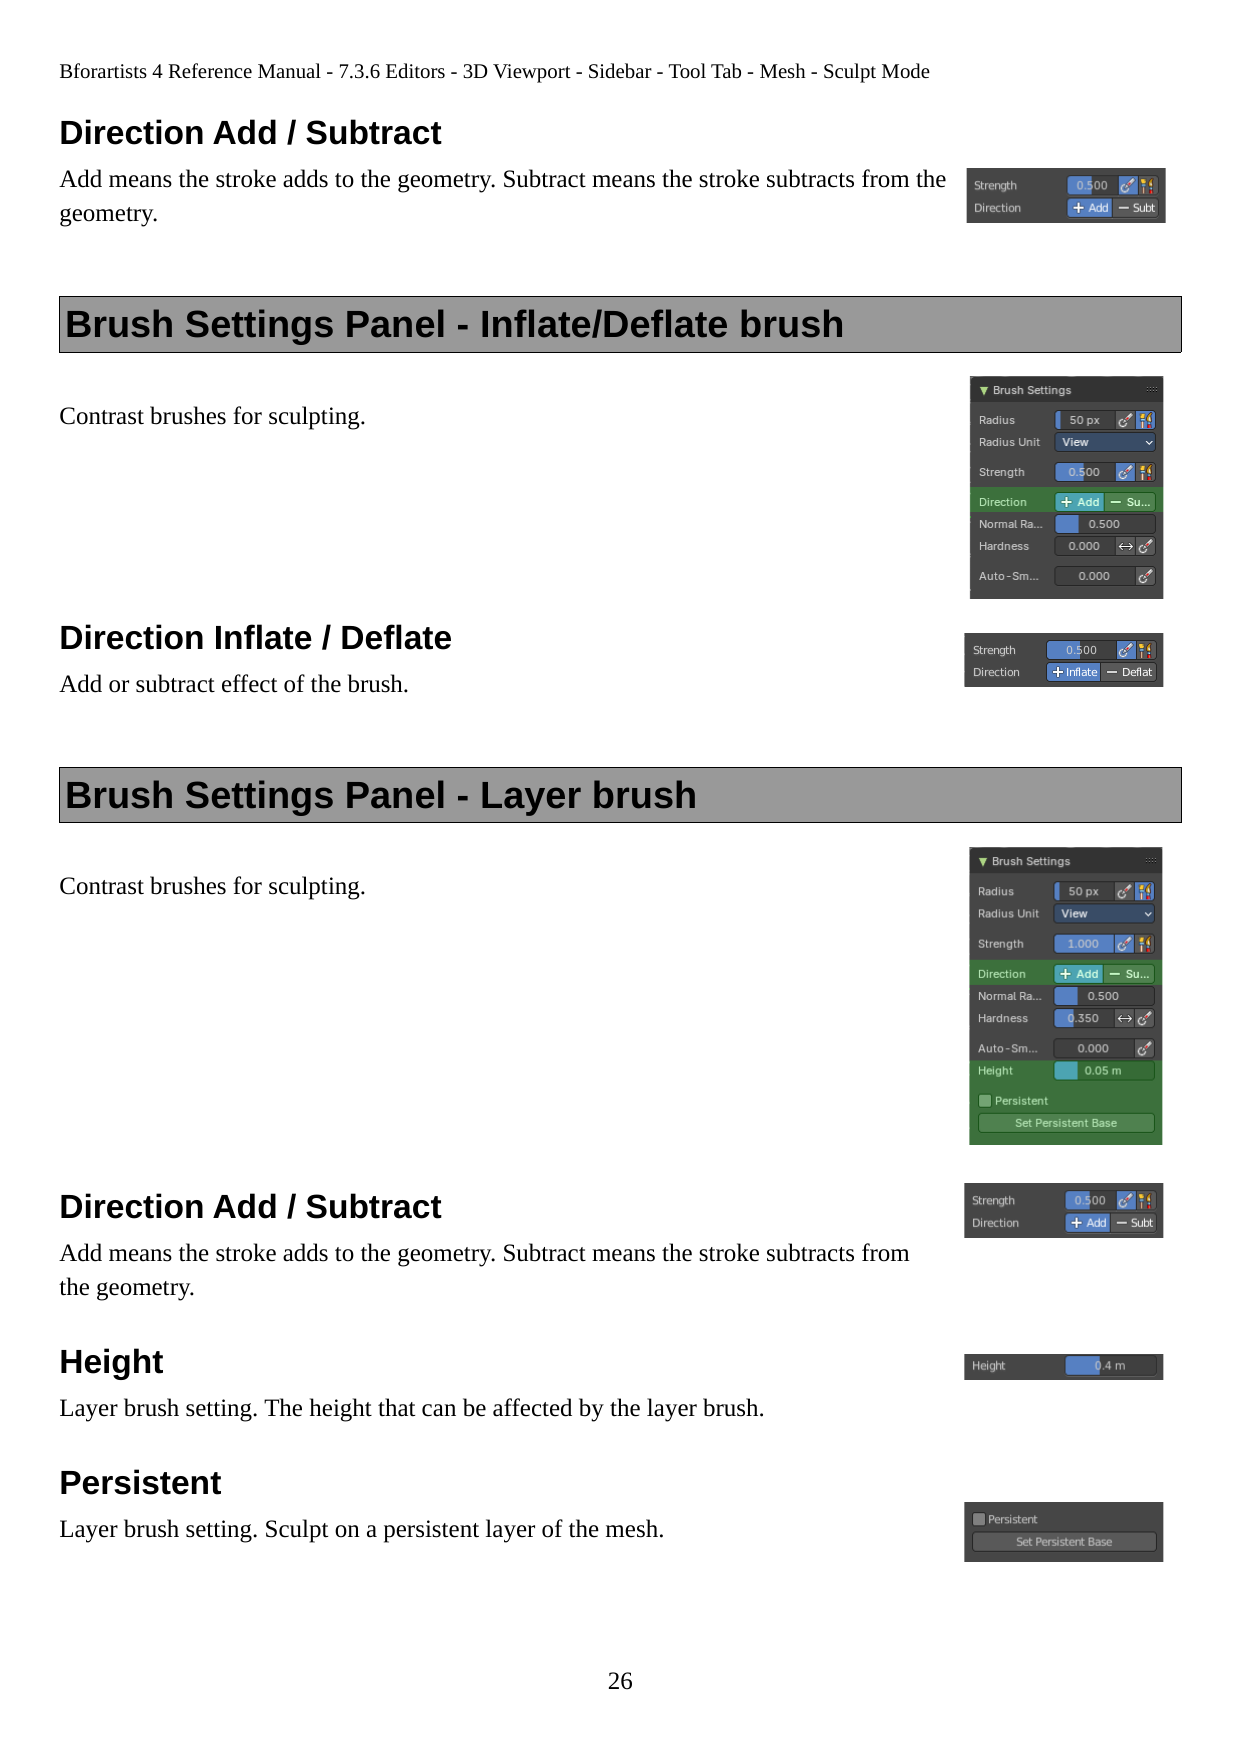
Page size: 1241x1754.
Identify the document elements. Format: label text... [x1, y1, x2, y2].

picture [964, 1354, 1164, 1380]
text Add means the stroke adds to the geometry. Subtract means the stroke subtracts from the geometry. [59, 164, 1181, 227]
text Contrast brushes for sculpting. [59, 871, 969, 900]
picture [964, 1502, 1164, 1562]
subtitle [1164, 1187, 1181, 1225]
text Contrast brushes for sculpting. [59, 401, 969, 429]
subtitle Persistent [59, 1463, 1181, 1502]
subtitle Direction Inflate / Deflate [59, 618, 1181, 656]
text Layer brush setting. The height that can be affected by the layer brush. [59, 1393, 1181, 1422]
picture [966, 168, 1166, 223]
picture [964, 1183, 1164, 1238]
text Add means the stroke adds to the geometry. Subtract means the stroke subtracts from the geometry. [59, 1238, 1181, 1301]
text Layer brush setting. Sculpt on a persistent layer of the mesh. [59, 1514, 964, 1543]
table_header Brush Settings Panel - Inflate/Deflate brush [60, 297, 1181, 352]
subtitle Direction Add / Subtract [59, 113, 1181, 151]
subtitle Direction Add / Subtract [59, 1187, 964, 1225]
table_header Brush Settings Panel - Layer brush [60, 768, 1181, 822]
picture [969, 847, 1163, 1145]
picture [969, 376, 1164, 599]
picture [964, 633, 1164, 687]
text Add or subtract effect of the brush. [59, 669, 1181, 698]
subtitle Height [59, 1342, 1181, 1381]
